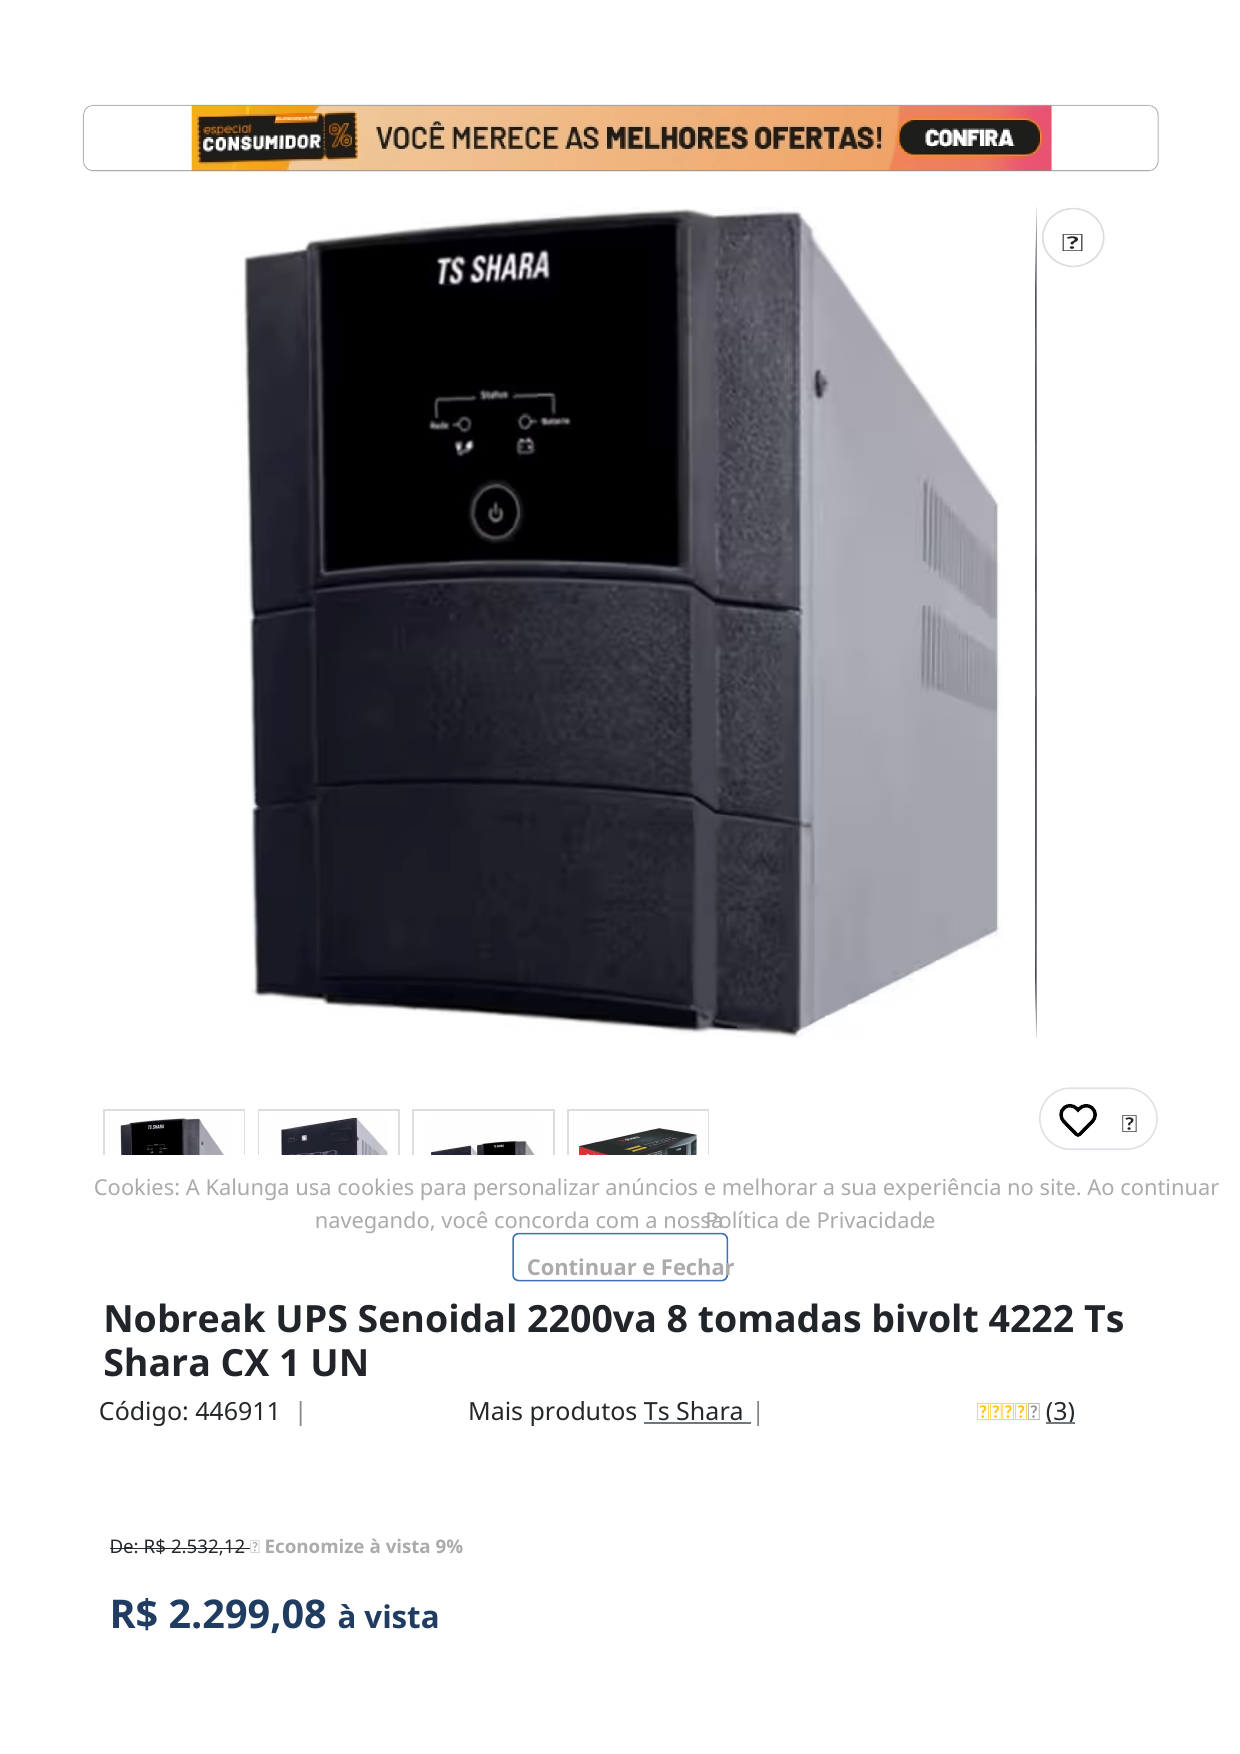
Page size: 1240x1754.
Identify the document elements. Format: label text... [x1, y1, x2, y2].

text De: R$ 2.532,12  Economize à vista 9% [109, 1533, 1147, 1559]
text R$ 2.299,08 à vista [109, 1587, 1147, 1641]
text Nobreak UPS Senoidal 2200va 8 tomadas bivolt 4222 Ts Shara CX 1 UN [103, 1296, 1146, 1388]
text Código: 446911 | Mais produtos Ts Shara |  (3) [78, 1394, 1147, 1428]
